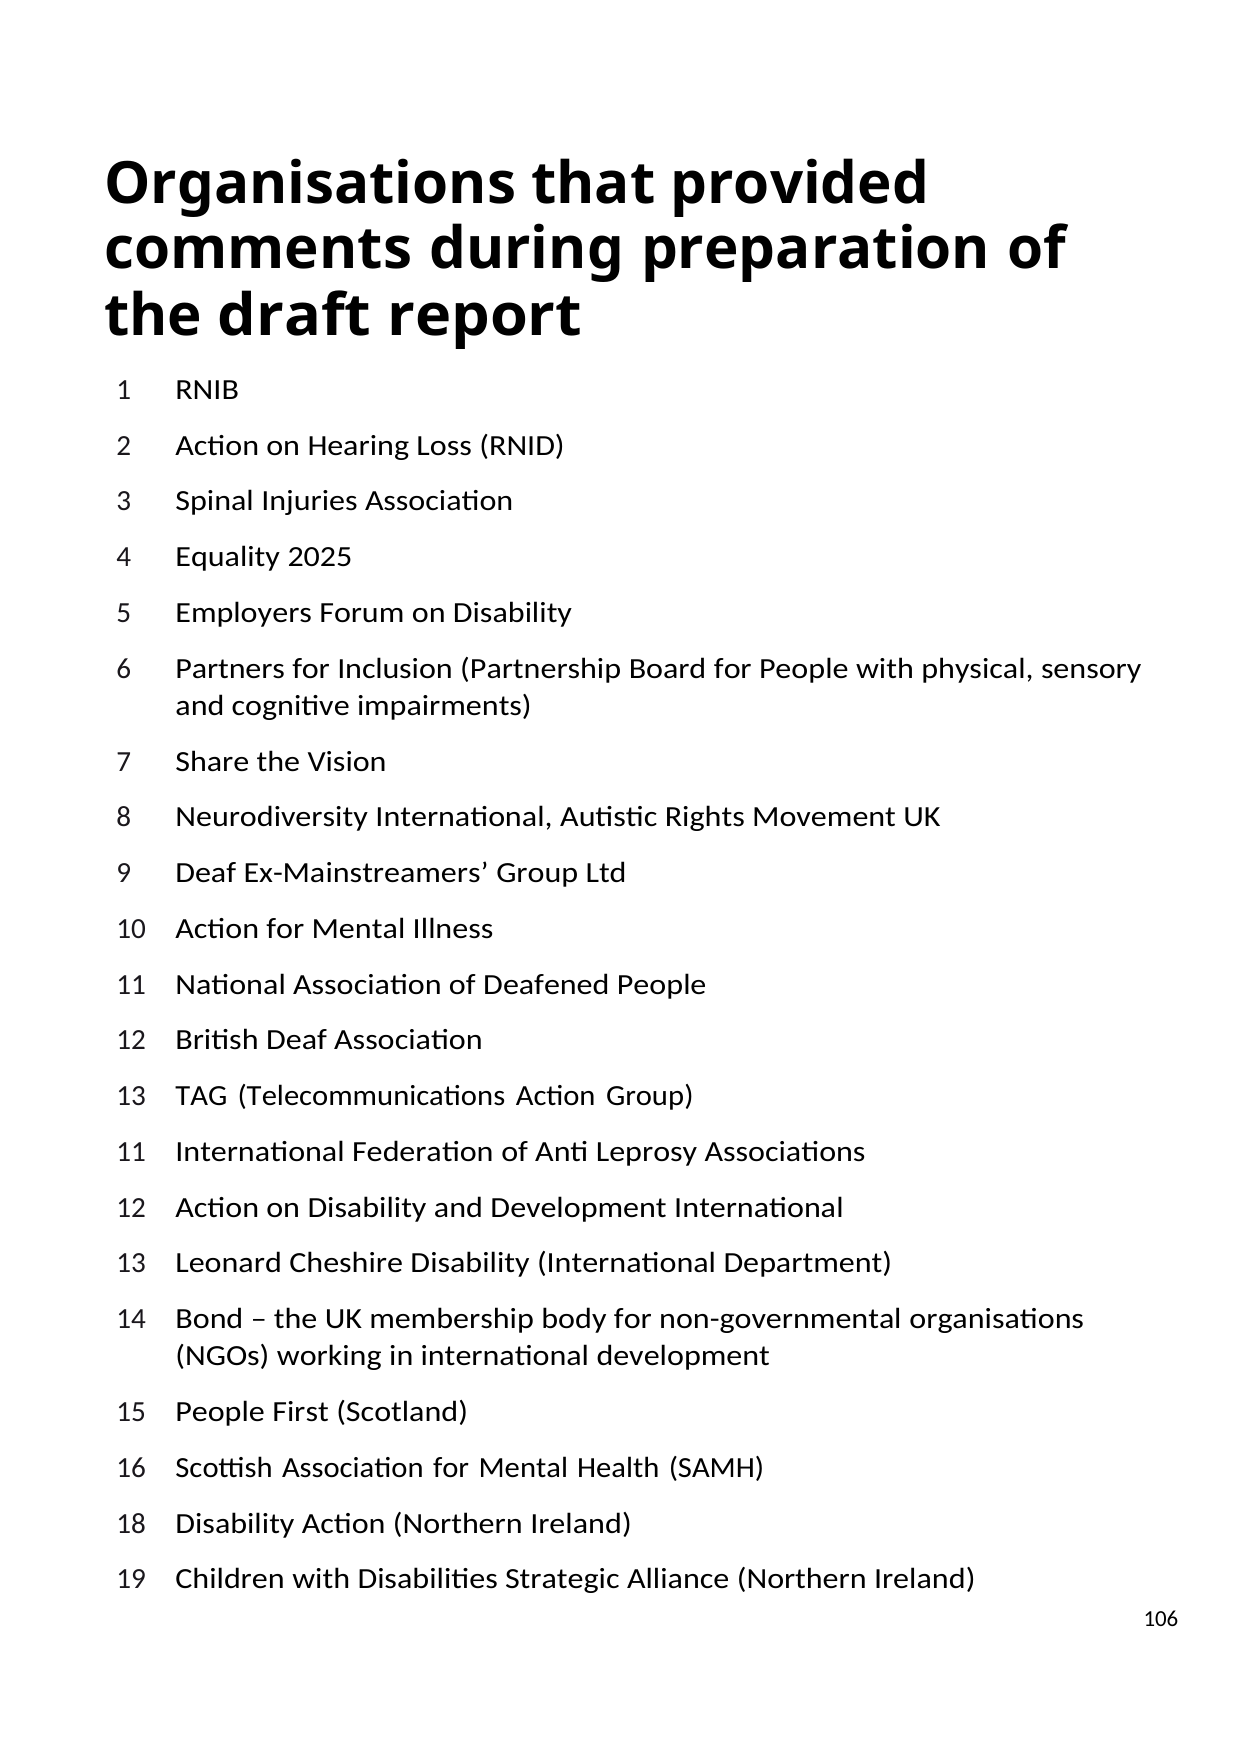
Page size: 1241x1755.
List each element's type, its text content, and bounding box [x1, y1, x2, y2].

list Leonard Cheshire Disability (International Department) [116, 1244, 1178, 1280]
list Employers Forum on Disability [116, 594, 1178, 629]
list Share the Vision [116, 743, 1178, 778]
list People First (Scotland) [116, 1393, 1178, 1429]
list TAG (Telecommunications Action Group) [116, 1077, 1178, 1113]
list International Federation of Anti Leprosy Associations [116, 1133, 1178, 1168]
list Children with Disabilities Strategic Alliance (Northern Ireland) [116, 1560, 1178, 1596]
subtitle Organisations that provided comments during preparation of the draft report [104, 150, 1131, 353]
list Spinal Injuries Association [116, 482, 1178, 518]
list National Association of Deafened People [116, 966, 1178, 1001]
list Deaf Ex-Mainstreamers’ Group Ltd [116, 854, 1178, 890]
list British Deaf Association [116, 1021, 1178, 1057]
list Neurodiversity International, Autistic Rights Movement UK [116, 798, 1178, 834]
list Disability Action (Northern Ireland) [116, 1505, 1178, 1540]
list Scottish Association for Mental Health (SAMH) [116, 1449, 1178, 1484]
list RNIB [116, 371, 1178, 407]
list Action on Disability and Development International [116, 1189, 1178, 1224]
list Bond – the UK membership body for non-governmental organisations (NGOs) working in international development [116, 1300, 1178, 1373]
list Equality 2025 [116, 538, 1178, 574]
list Partners for Inclusion (Partnership Board for People with physical, sensory and cognitive impairments) [116, 650, 1178, 723]
list Action for Mental Illness [116, 910, 1178, 946]
list Action on Hearing Loss (RNID) [116, 427, 1178, 462]
